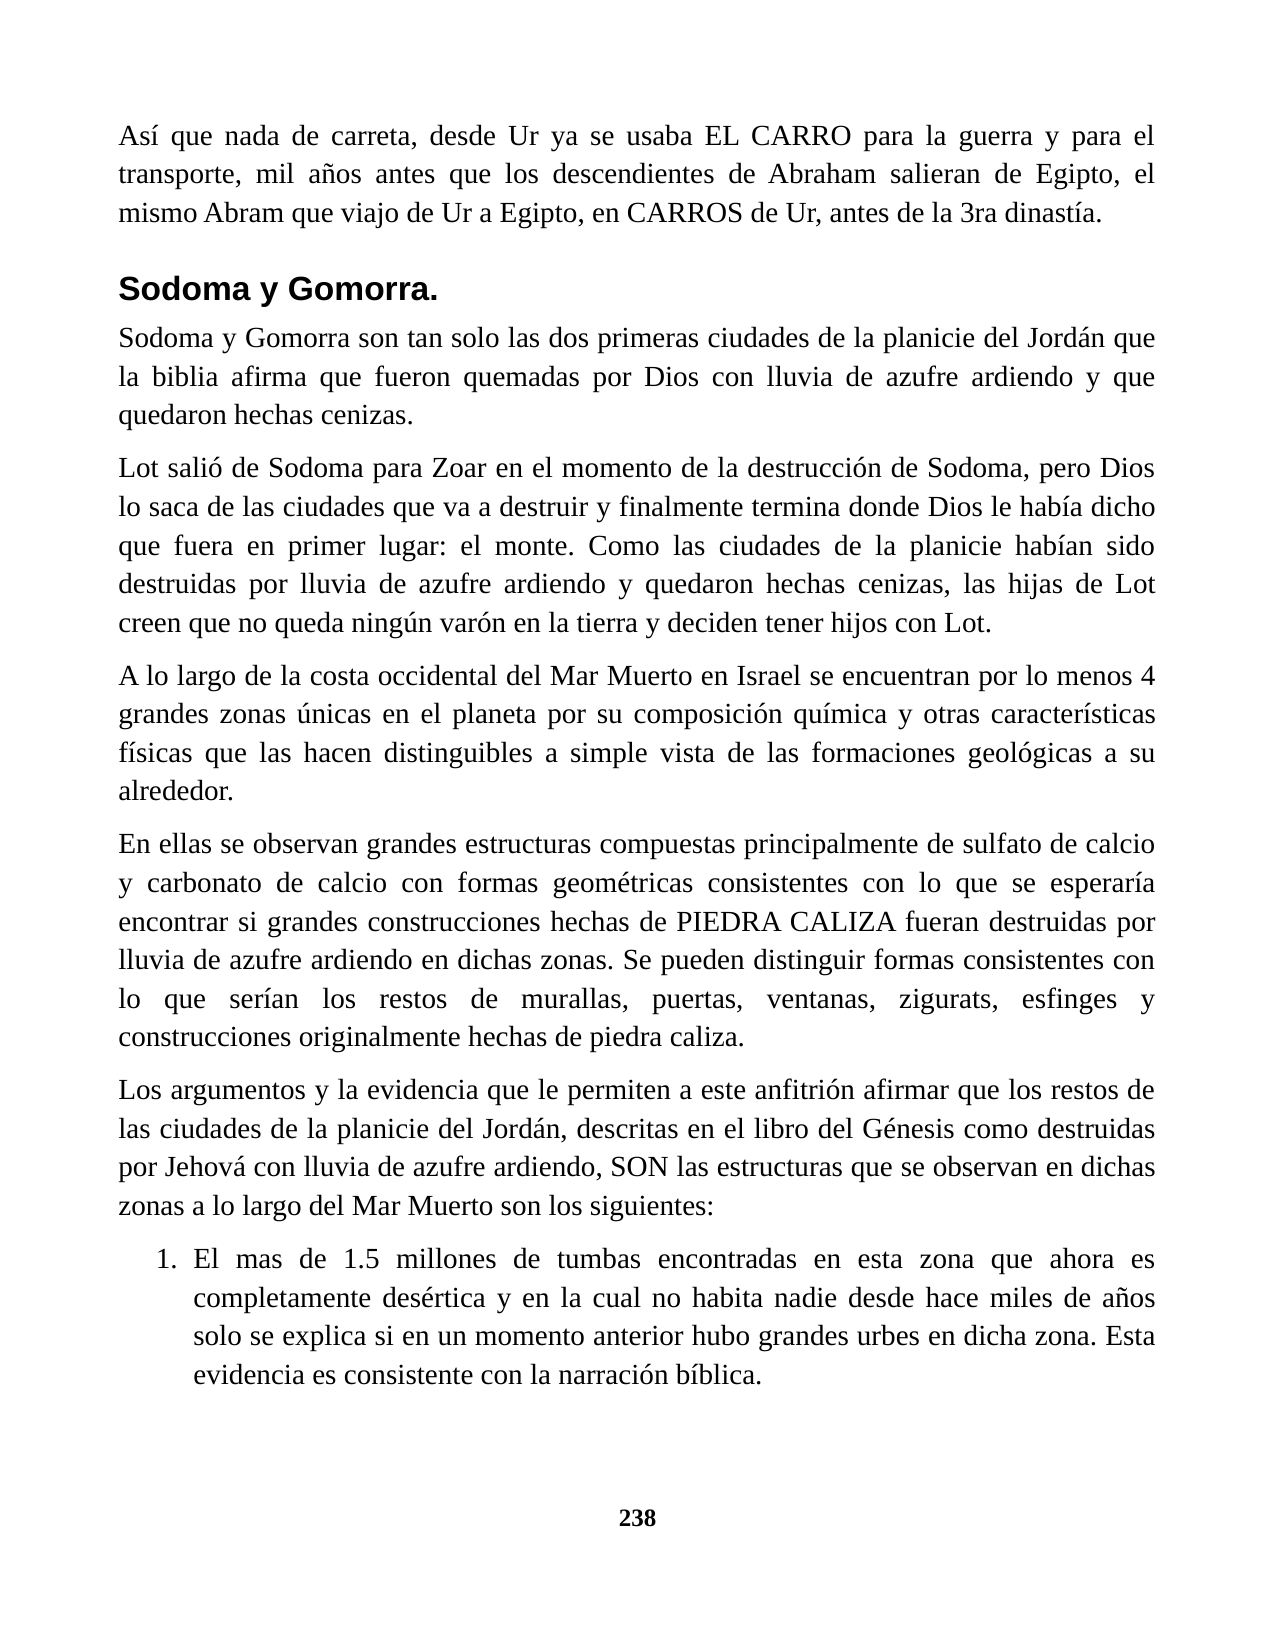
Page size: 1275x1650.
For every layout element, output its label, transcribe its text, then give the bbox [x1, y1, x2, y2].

subtitle Sodoma y Gomorra. [118, 269, 1157, 308]
list El mas de 1.5 millones de tumbas encontradas en esta zona que ahora es completamente desértica y en la cual no habita nadie desde hace miles de años solo se explica si en un momento anterior hubo grandes urbes en dicha zona. Esta evidencia es consistente con la narración bíblica. [156, 1241, 1157, 1390]
text A lo largo de la costa occidental del Mar Muerto en Israel se encuentran por lo menos 4 grandes zonas únicas en el planeta por su composición química y otras características físicas que las hacen distinguibles a simple vista de las formaciones geológicas a su alrededor. [118, 658, 1157, 807]
text En ellas se observan grandes estructuras compuestas principalmente de sulfato de calcio y carbonato de calcio con formas geométricas consistentes con lo que se esperaría encontrar si grandes construcciones hechas de PIEDRA CALIZA fueran destruidas por lluvia de azufre ardiendo en dichas zonas. Se pueden distinguir formas consistentes con lo que serían los restos de murallas, puertas, ventanas, zigurats, esfinges y construcciones originalmente hechas de piedra caliza. [118, 827, 1157, 1053]
text Los argumentos y la evidencia que le permiten a este anfitrión afirmar que los restos de las ciudades de la planicie del Jordán, descritas en el libro del Génesis como destruidas por Jehová con lluvia de azufre ardiendo, SON las estructuras que se observan en dichas zonas a lo largo del Mar Muerto son los siguientes: [118, 1072, 1157, 1222]
text Así que nada de carreta, desde Ur ya se usaba EL CARRO para la guerra y para el transporte, mil años antes que los descendientes de Abraham salieran de Egipto, el mismo Abram que viajo de Ur a Egipto, en CARROS de Ur, antes de la 3ra dinastía. [118, 118, 1157, 229]
text Sodoma y Gomorra son tan solo las dos primeras ciudades de la planicie del Jordán que la biblia afirma que fueron quemadas por Dios con lluvia de azufre ardiendo y que quedaron hechas cenizas. [118, 320, 1157, 431]
text Lot salió de Sodoma para Zoar en el momento de la destrucción de Sodoma, pero Dios lo saca de las ciudades que va a destruir y finalmente termina donde Dios le había dicho que fuera en primer lugar: el monte. Como las ciudades de la planicie habían sido destruidas por lluvia de azufre ardiendo y quedaron hechas cenizas, las hijas de Lot creen que no queda ningún varón en la tierra y deciden tener hijos con Lot. [118, 451, 1157, 638]
